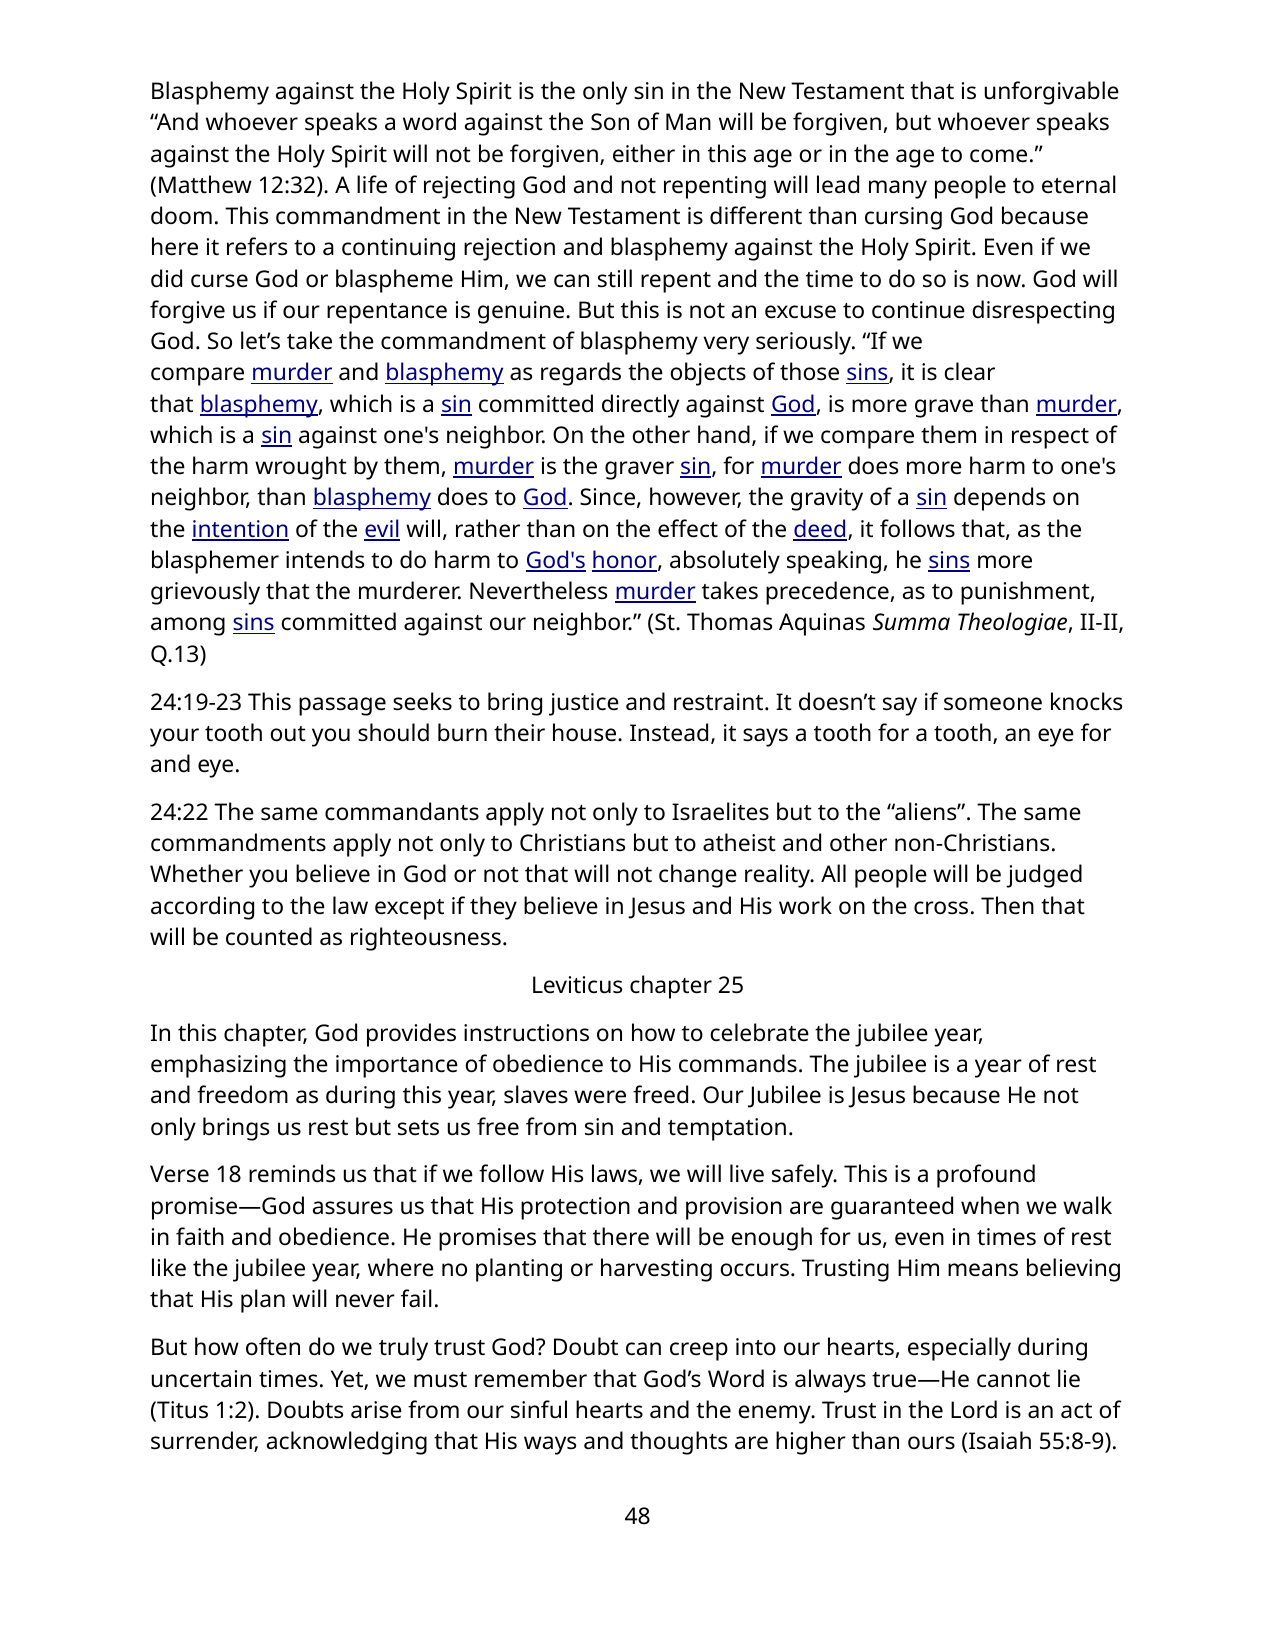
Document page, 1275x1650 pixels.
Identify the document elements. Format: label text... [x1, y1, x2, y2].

text But how often do we truly trust God? Doubt can creep into our hearts, especially during uncertain times. Yet, we must remember that God’s Word is always true—He cannot lie (Titus 1:2). Doubts arise from our sinful hearts and the enemy. Trust in the Lord is an act of surrender, acknowledging that His ways and thoughts are higher than ours (Isaiah 55:8-9). [150, 1331, 1125, 1456]
text Leviticus chapter 25 [150, 969, 1125, 1000]
text Blasphemy against the Holy Spirit is the only sin in the New Testament that is unforgivable “And whoever speaks a word against the Son of Man will be forgiven, but whoever speaks against the Holy Spirit will not be forgiven, either in this age or in the age to come.” (Matthew 12:32). A life of rejecting God and not repenting will lead many people to eternal doom. This commandment in the New Testament is different than cursing God because here it refers to a continuing rejection and blasphemy against the Holy Spirit. Even if we did curse God or blaspheme Him, we can still repent and the time to do so is now. God will forgive us if our repentance is genuine. But this is not an excuse to continue disrespecting God. So let’s take the commandment of blasphemy very seriously. “If we compare murder and blasphemy as regards the objects of those sins, it is clear that blasphemy, which is a sin committed directly against God, is more grave than murder, which is a sin against one's neighbor. On the other hand, if we compare them in respect of the harm wrought by them, murder is the graver sin, for murder does more harm to one's neighbor, than blasphemy does to God. Since, however, the gravity of a sin depends on the intention of the evil will, rather than on the effect of the deed, it follows that, as the blasphemer intends to do harm to God's honor, absolutely speaking, he sins more grievously that the murderer. Nevertheless murder takes precedence, as to punishment, among sins committed against our neighbor.” (St. Thomas Aquinas Summa Theologiae, II-II, Q.13) [150, 75, 1125, 669]
text Verse 18 reminds us that if we follow His laws, we will live safely. This is a profound promise—God assures us that His protection and provision are guaranteed when we walk in faith and obedience. He promises that there will be enough for us, even in times of rest like the jubilee year, where no planting or harvesting occurs. Trusting Him means believing that His plan will never fail. [150, 1158, 1125, 1314]
text 24:22 The same commandants apply not only to Israelites but to the “aliens”. The same commandments apply not only to Christians but to atheist and other non-Christians. Whether you believe in God or not that will not change reality. All people will be judged according to the law except if they believe in Jesus and His work on the cross. Then that will be counted as righteousness. [150, 796, 1125, 952]
text 24:19-23 This passage seeks to bring justice and restraint. It doesn’t say if someone knocks your tooth out you should burn their house. Instead, it says a tooth for a tooth, an eye for and eye. [150, 685, 1125, 779]
text In this chapter, God provides instructions on how to celebrate the jubilee year, emphasizing the importance of obedience to His commands. The jubilee is a year of rest and freedom as during this year, slaves were freed. Our Jubilee is Jesus because He not only brings us rest but sets us free from sin and temptation. [150, 1017, 1125, 1142]
